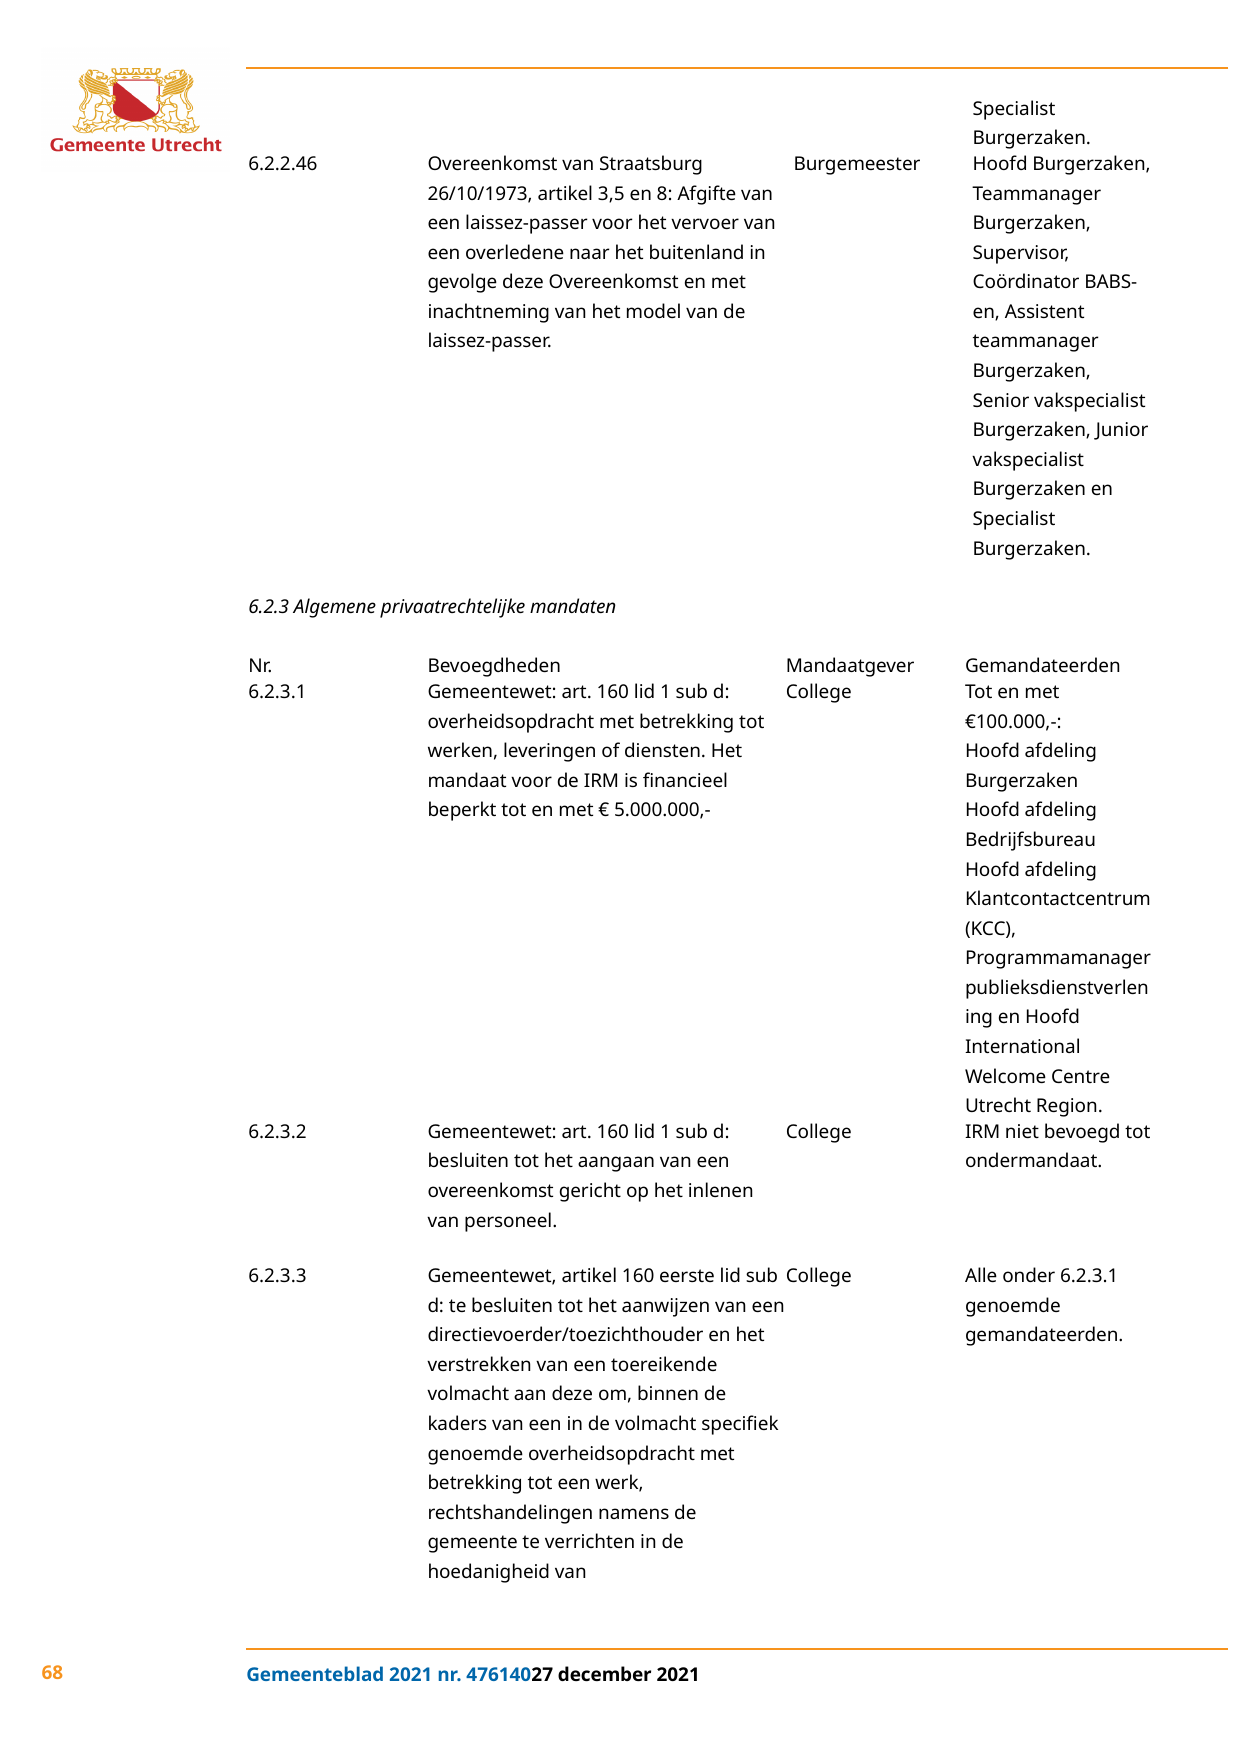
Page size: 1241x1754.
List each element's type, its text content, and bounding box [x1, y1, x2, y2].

picture [41, 47, 231, 172]
table_cell [793, 95, 972, 150]
table_header Nr. [248, 653, 427, 678]
table_cell Gemeentewet, artikel 160 eerste lid sub d: te besluiten tot het aanwijzen van een directievoerder/toezichthouder en het verstrekken van een toereikende volmacht aan deze om, binnen de kaders van een in de volmacht specifiek genoemde overheidsopdracht met betrekking tot een werk, rechtshandelingen namens de gemeente te verrichten in de hoedanigheid van [427, 1262, 786, 1584]
table_cell 6.2.2.46 [248, 150, 427, 560]
table_cell College [786, 1262, 965, 1584]
table_header Gemandateerden [965, 653, 1152, 678]
table_cell College [786, 678, 965, 1118]
table_header Mandaatgever [786, 653, 965, 678]
table_cell College [786, 1118, 965, 1262]
table_cell IRM niet bevoegd tot ondermandaat. [965, 1118, 1152, 1262]
table_cell 6.2.3.2 [248, 1118, 427, 1262]
text 6.2.3 Algemene privaatrechtelijke mandaten [248, 593, 1152, 619]
table_cell Gemeentewet: art. 160 lid 1 sub d: besluiten tot het aangaan van een overeenkomst gericht op het inlenen van personeel. [427, 1118, 786, 1262]
table_cell Alle onder 6.2.3.1 genoemde gemandateerden. [965, 1262, 1152, 1584]
table_cell 6.2.3.3 [248, 1262, 427, 1584]
table_cell Hoofd Burgerzaken, Teammanager Burgerzaken, Supervisor, Coördinator BABS-en, Assistent teammanager Burgerzaken, Senior vakspecialist Burgerzaken, Junior vakspecialist Burgerzaken en Specialist Burgerzaken. [973, 150, 1152, 560]
table_cell [248, 95, 427, 150]
table_cell Gemeentewet: art. 160 lid 1 sub d: overheidsopdracht met betrekking tot werken, leveringen of diensten. Het mandaat voor de IRM is financieel beperkt tot en met € 5.000.000,- [427, 678, 786, 1118]
table_cell [427, 95, 793, 150]
table_cell Specialist Burgerzaken. [973, 95, 1152, 150]
table_cell Tot en met €100.000,-: Hoofd afdeling Burgerzaken Hoofd afdeling Bedrijfsbureau Hoofd afdeling Klantcontactcentrum (KCC), Programmamanager publieksdienstverlening en Hoofd International Welcome Centre Utrecht Region. [965, 678, 1152, 1118]
table_cell Burgemeester [793, 150, 972, 560]
table_cell 6.2.3.1 [248, 678, 427, 1118]
table_header Bevoegdheden [427, 653, 786, 678]
table_cell Overeenkomst van Straatsburg 26/10/1973, artikel 3,5 en 8: Afgifte van een laissez-passer voor het vervoer van een overledene naar het buitenland in gevolge deze Overeenkomst en met inachtneming van het model van de laissez-passer. [427, 150, 793, 560]
